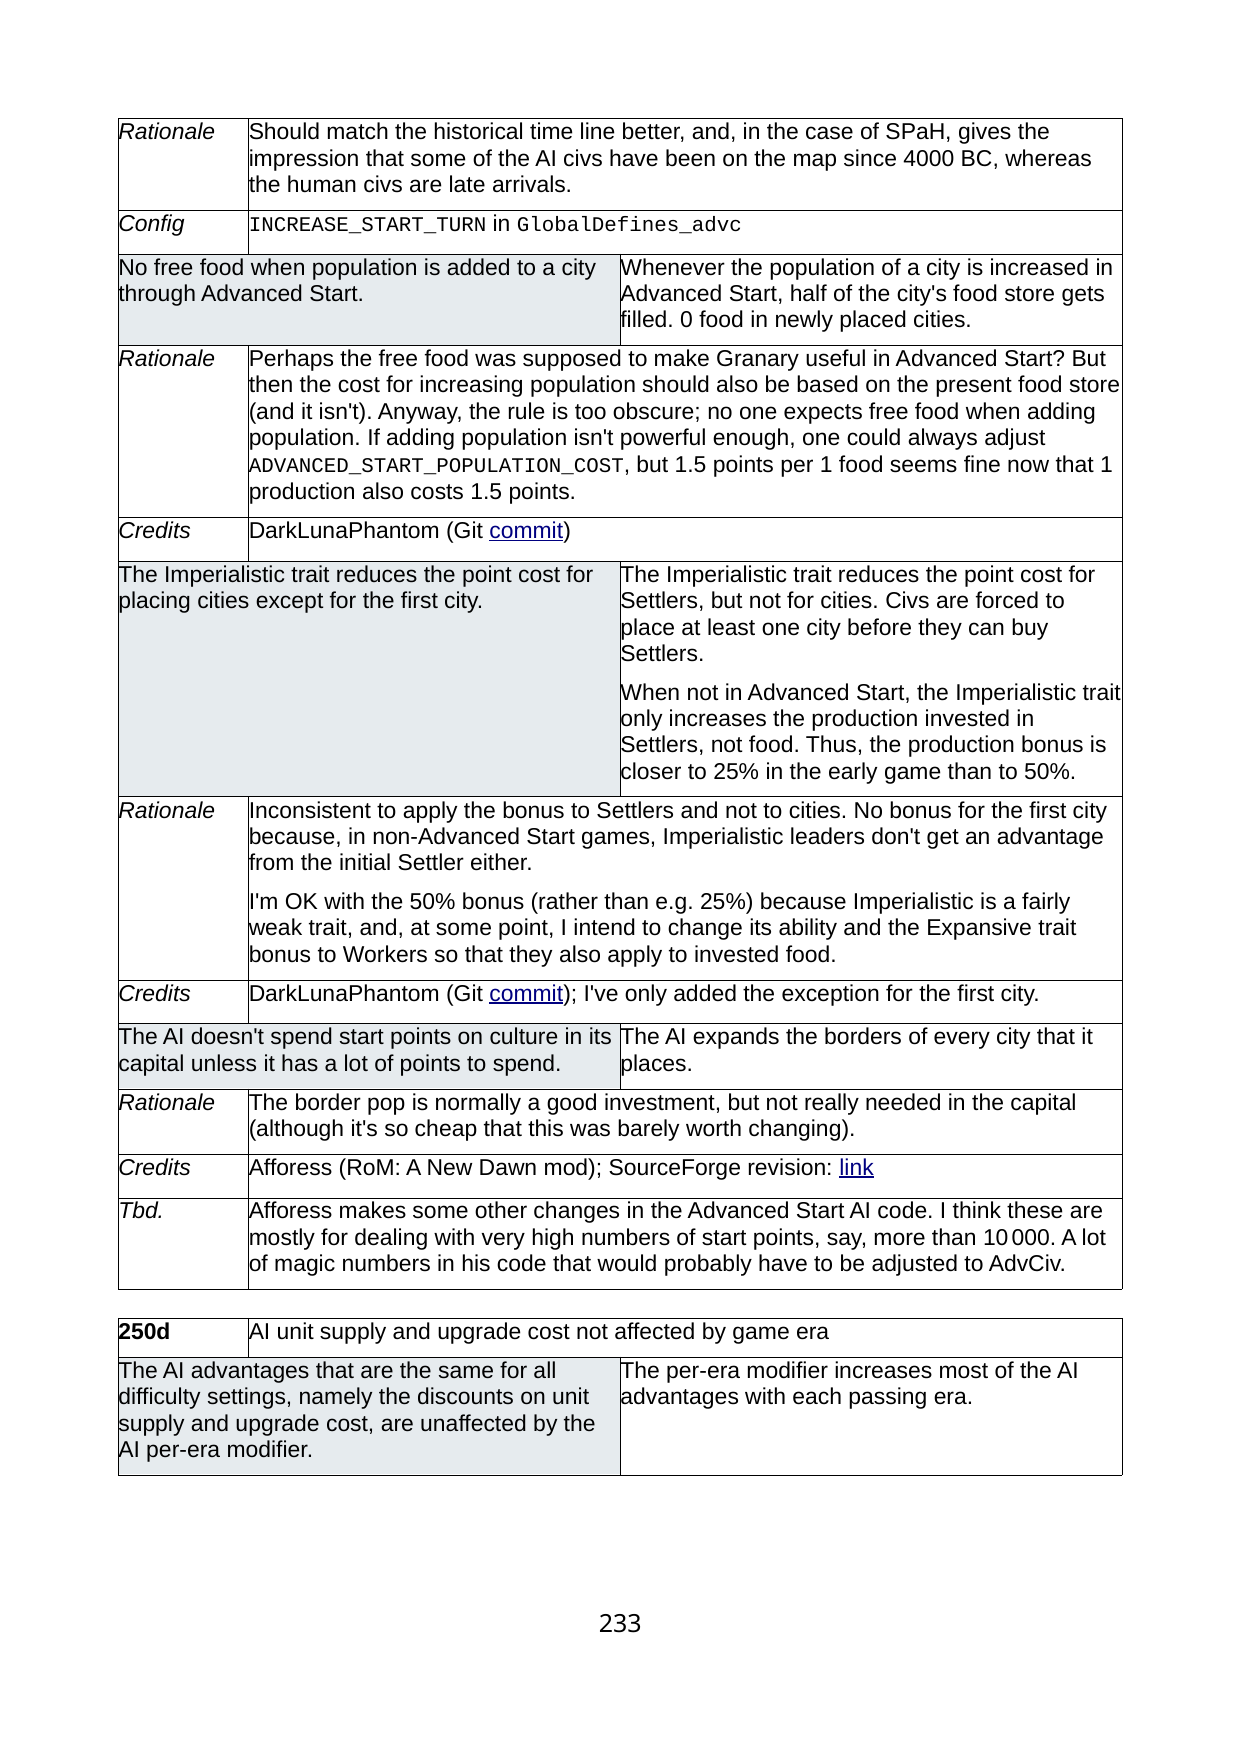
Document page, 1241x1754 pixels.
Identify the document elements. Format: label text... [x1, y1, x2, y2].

table_cell The AI expands the borders of every city that it places. [621, 1024, 1122, 1088]
table_cell Rationale [119, 1090, 248, 1154]
table_cell The per-era modifier increases most of the AI advantages with each passing era. [621, 1358, 1122, 1474]
table_cell Inconsistent to apply the bonus to Settlers and not to cities. No bonus for the first city because, in non-Advanced Start games, Imperialistic leaders don't get an advantage from the initial Settler either. I'm OK with the 50% bonus (rather than e.g. 25%) because Imperialistic is a fairly weak trait, and, at some point, I intend to change its ability and the Expansive trait bonus to Workers so that they also apply to invested food. [249, 797, 1122, 979]
table_cell Whenever the population of a city is increased in Advanced Start, half of the city's food store gets filled. 0 food in newly placed cities. [621, 255, 1122, 345]
table_cell The Imperialistic trait reduces the point cost for Settlers, but not for cities. Civs are forced to place at least one city before they can buy Settlers. When not in Advanced Start, the Imperialistic trait only increases the production invested in Settlers, not food. Thus, the production bonus is closer to 25% in the early game than to 50%. [621, 562, 1122, 796]
table_cell Afforess makes some other changes in the Advanced Start AI code. I think these are mostly for dealing with very high numbers of start points, say, more than 10 000. A lot of magic numbers in his code that would probably have to be adjusted to AdvCiv. [249, 1199, 1122, 1289]
table_cell Credits [119, 981, 248, 1023]
table_cell Credits [119, 1155, 248, 1197]
table_cell Perhaps the free food was supposed to make Granary useful in Advanced Start? But then the cost for increasing population should also be based on the present food store (and it isn't). Anyway, the rule is too obscure; no one expects free food when adding population. If adding population isn't powerful enough, one could always adjust ADVANCED_START_POPULATION_COST, but 1.5 points per 1 food seems fine now that 1 production also costs 1.5 points. [249, 346, 1122, 517]
table_header 250d [119, 1319, 248, 1357]
table_header AI unit supply and upgrade cost not affected by game era [249, 1319, 1122, 1357]
table_cell DarkLunaPhantom (Git commit); I've only added the exception for the first city. [249, 981, 1122, 1023]
table_cell Should match the historical time line better, and, in the case of SPaH, gives the impression that some of the AI civs have been on the map since 4000 BC, whereas the human civs are late arrivals. [249, 119, 1122, 210]
table_cell No free food when population is added to a city through Advanced Start. [119, 255, 620, 345]
table_cell Rationale [119, 797, 248, 979]
table_cell Config [119, 211, 248, 253]
table_cell Tbd. [119, 1199, 248, 1289]
table_cell The AI doesn't spend start points on culture in its capital unless it has a lot of points to spend. [119, 1024, 620, 1088]
table_cell The border pop is normally a good investment, but not really needed in the capital (although it's so cheap that this was barely worth changing). [249, 1090, 1122, 1154]
table_cell Credits [119, 518, 248, 561]
table_cell Rationale [119, 346, 248, 517]
table_cell DarkLunaPhantom (Git commit) [249, 518, 1122, 561]
table_cell Rationale [119, 119, 248, 210]
table_cell The AI advantages that are the same for all difficulty settings, namely the discounts on unit supply and upgrade cost, are unaffected by the AI per-era modifier. [119, 1358, 620, 1474]
table_cell Afforess (RoM: A New Dawn mod); SourceForge revision: link [249, 1155, 1122, 1197]
table_cell The Imperialistic trait reduces the point cost for placing cities except for the first city. [119, 562, 620, 796]
table_cell INCREASE_START_TURN in GlobalDefines_advc [249, 211, 1122, 253]
